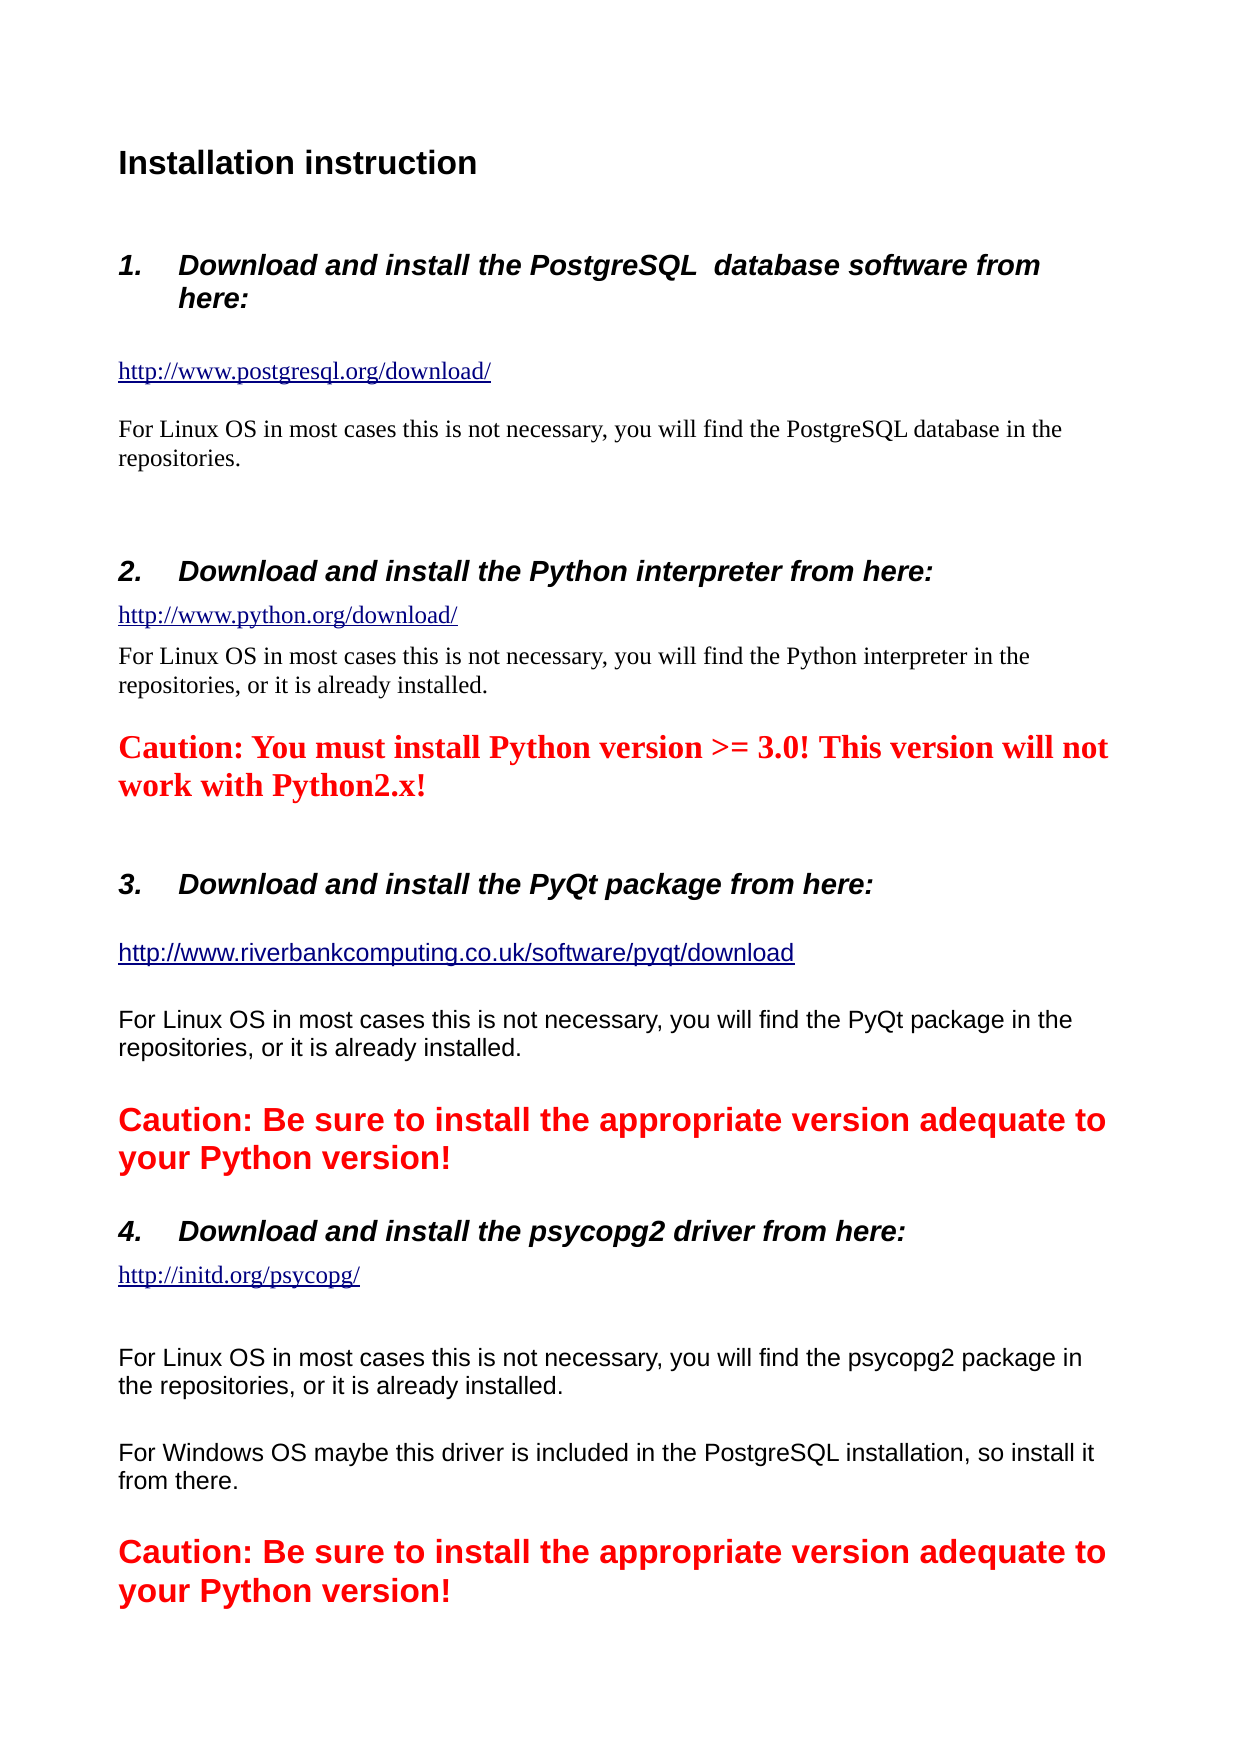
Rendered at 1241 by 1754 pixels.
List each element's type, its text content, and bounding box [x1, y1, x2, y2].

subtitle Download and install the psycopg2 driver from here: [118, 1214, 1122, 1248]
text For Linux OS in most cases this is not necessary, you will find the psycopg2 package in the repositories, or it is already installed. [118, 1343, 1122, 1400]
subtitle Download and install the PyQt package from here: [118, 867, 1122, 901]
text Caution: Be sure to install the appropriate version adequate to your Python version! [118, 1100, 1122, 1177]
text http://www.postgresql.org/download/ [118, 356, 1122, 385]
text http://initd.org/psycopg/ [118, 1260, 1122, 1289]
subtitle Download and install the PostgreSQL database software from here: [118, 248, 1122, 315]
text For Linux OS in most cases this is not necessary, you will find the PostgreSQL database in the repositories. [118, 414, 1122, 471]
text Caution: You must install Python version >= 3.0! This version will not work with Python2.x! [118, 727, 1122, 804]
text Caution: Be sure to install the appropriate version adequate to your Python version! [118, 1533, 1122, 1609]
text For Linux OS in most cases this is not necessary, you will find the Python interpreter in the repositories, or it is already installed. [118, 641, 1122, 699]
subtitle Download and install the Python interpreter from here: [118, 554, 1122, 587]
text http://www.python.org/download/ [118, 600, 1122, 629]
text http://www.riverbankcomputing.co.uk/software/pyqt/download [118, 938, 1122, 967]
subtitle Installation instruction [118, 143, 1122, 182]
text For Linux OS in most cases this is not necessary, you will find the PyQt package in the repositories, or it is already installed. [118, 1005, 1122, 1062]
text For Windows OS maybe this driver is included in the PostgreSQL installation, so install it from there. [118, 1438, 1122, 1495]
